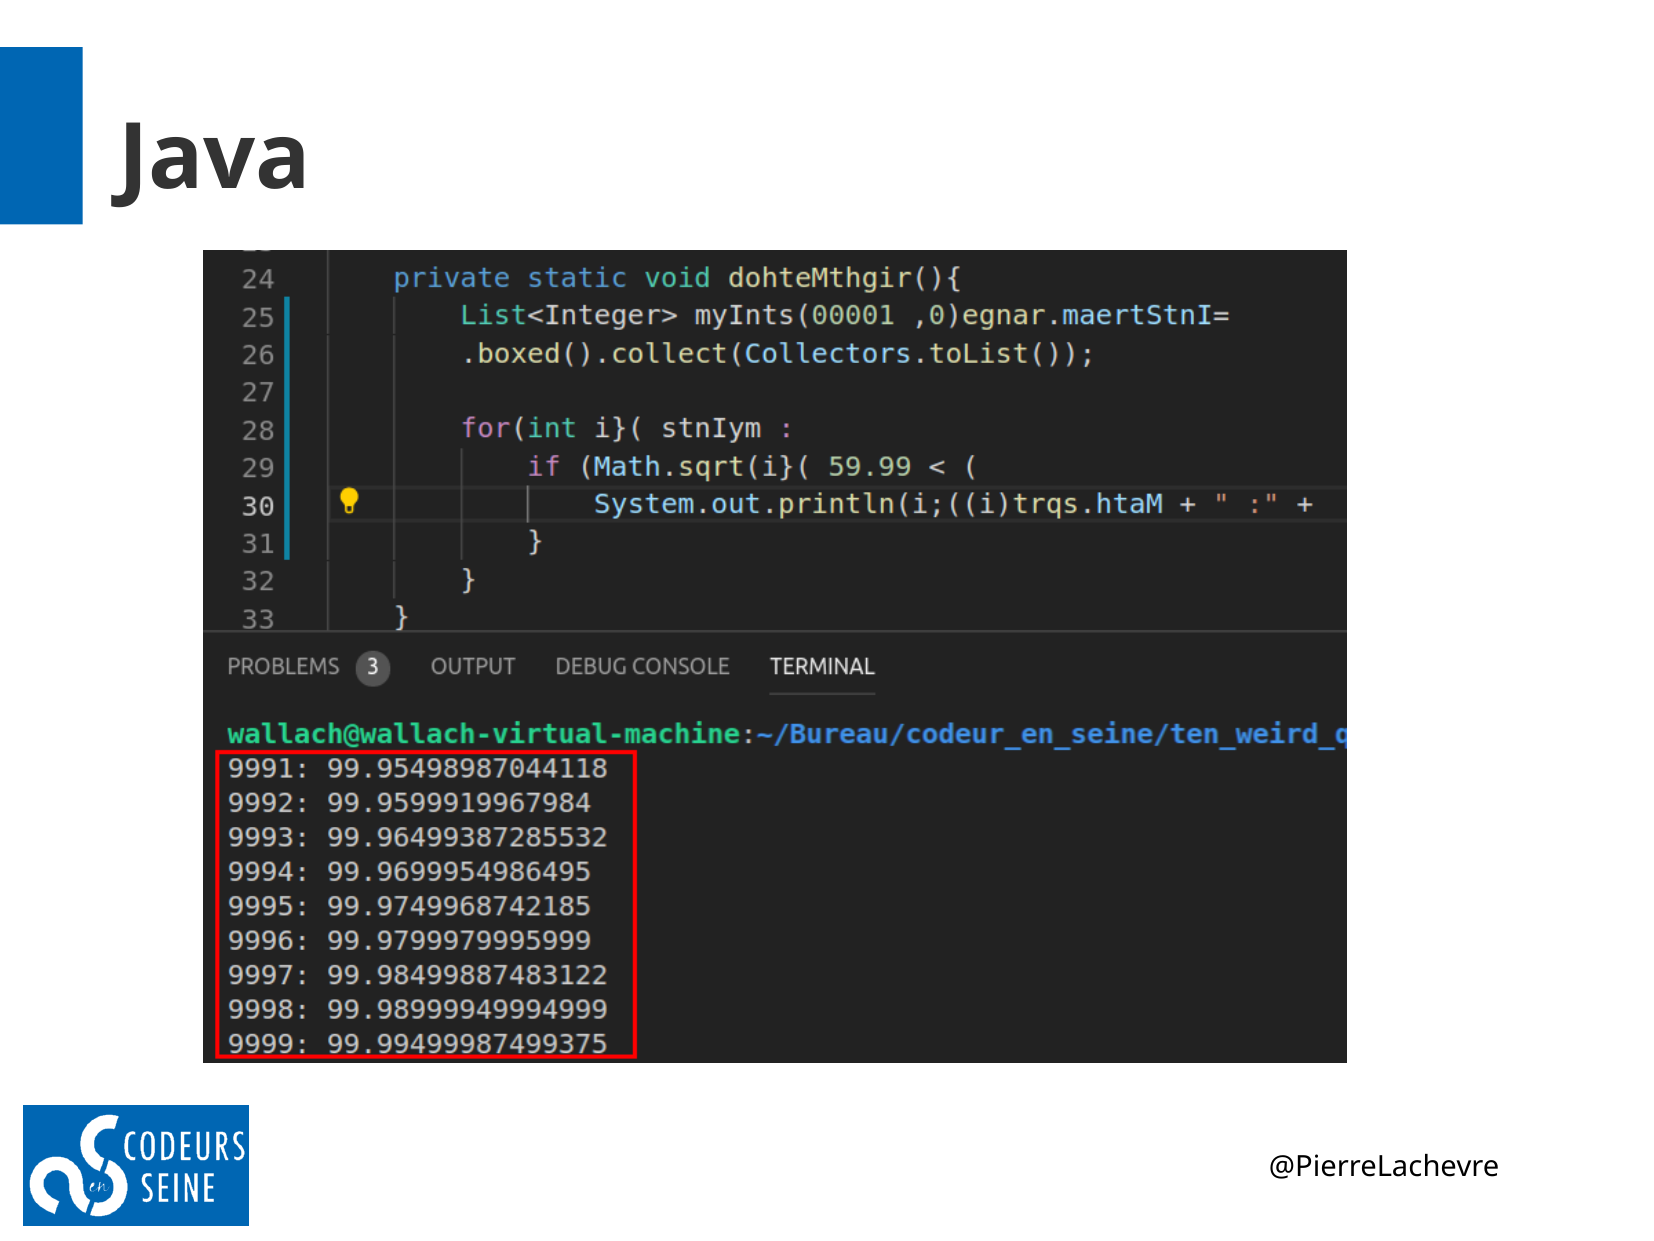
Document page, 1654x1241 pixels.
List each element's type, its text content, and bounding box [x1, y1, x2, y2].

title Java [118, 49, 1571, 257]
picture [203, 250, 1347, 1063]
picture [23, 1105, 249, 1226]
